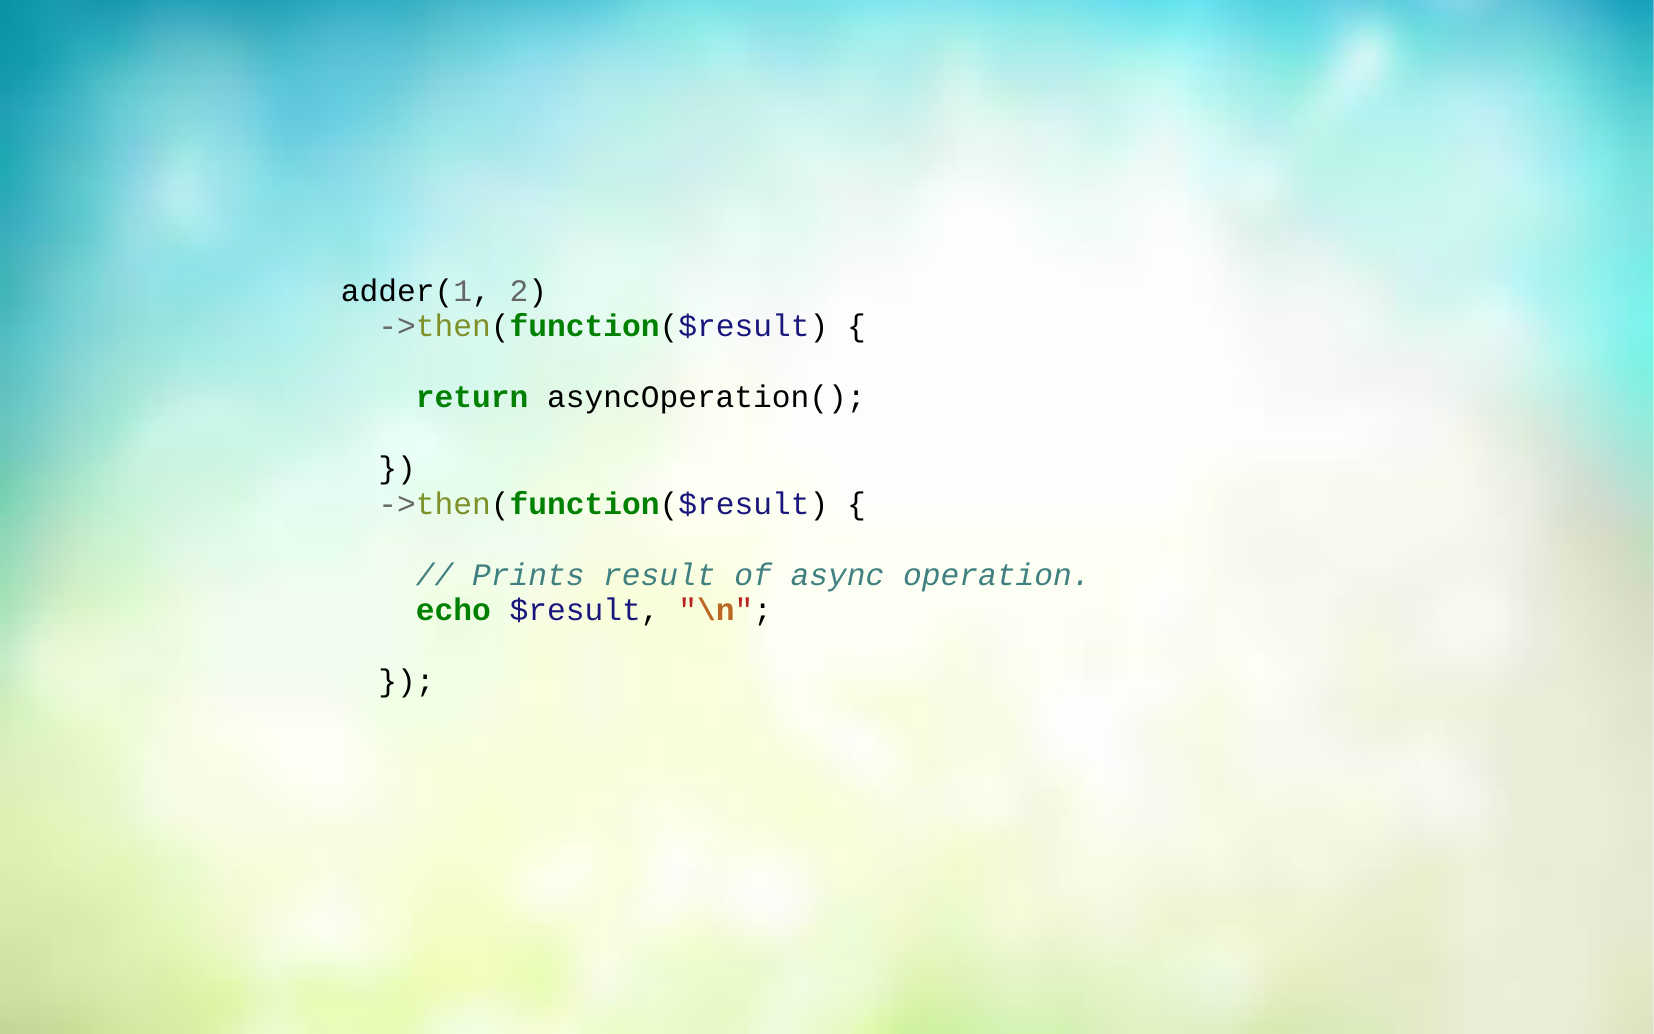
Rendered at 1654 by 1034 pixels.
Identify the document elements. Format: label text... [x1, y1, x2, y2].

text_box adder(1, 2) ->then(function($result) { return asyncOperation(); }) ->then(function($result) { // Prints result of async operation. echo $result, "\n"; }); [326, 268, 1328, 766]
picture [0, 0, 1654, 1034]
